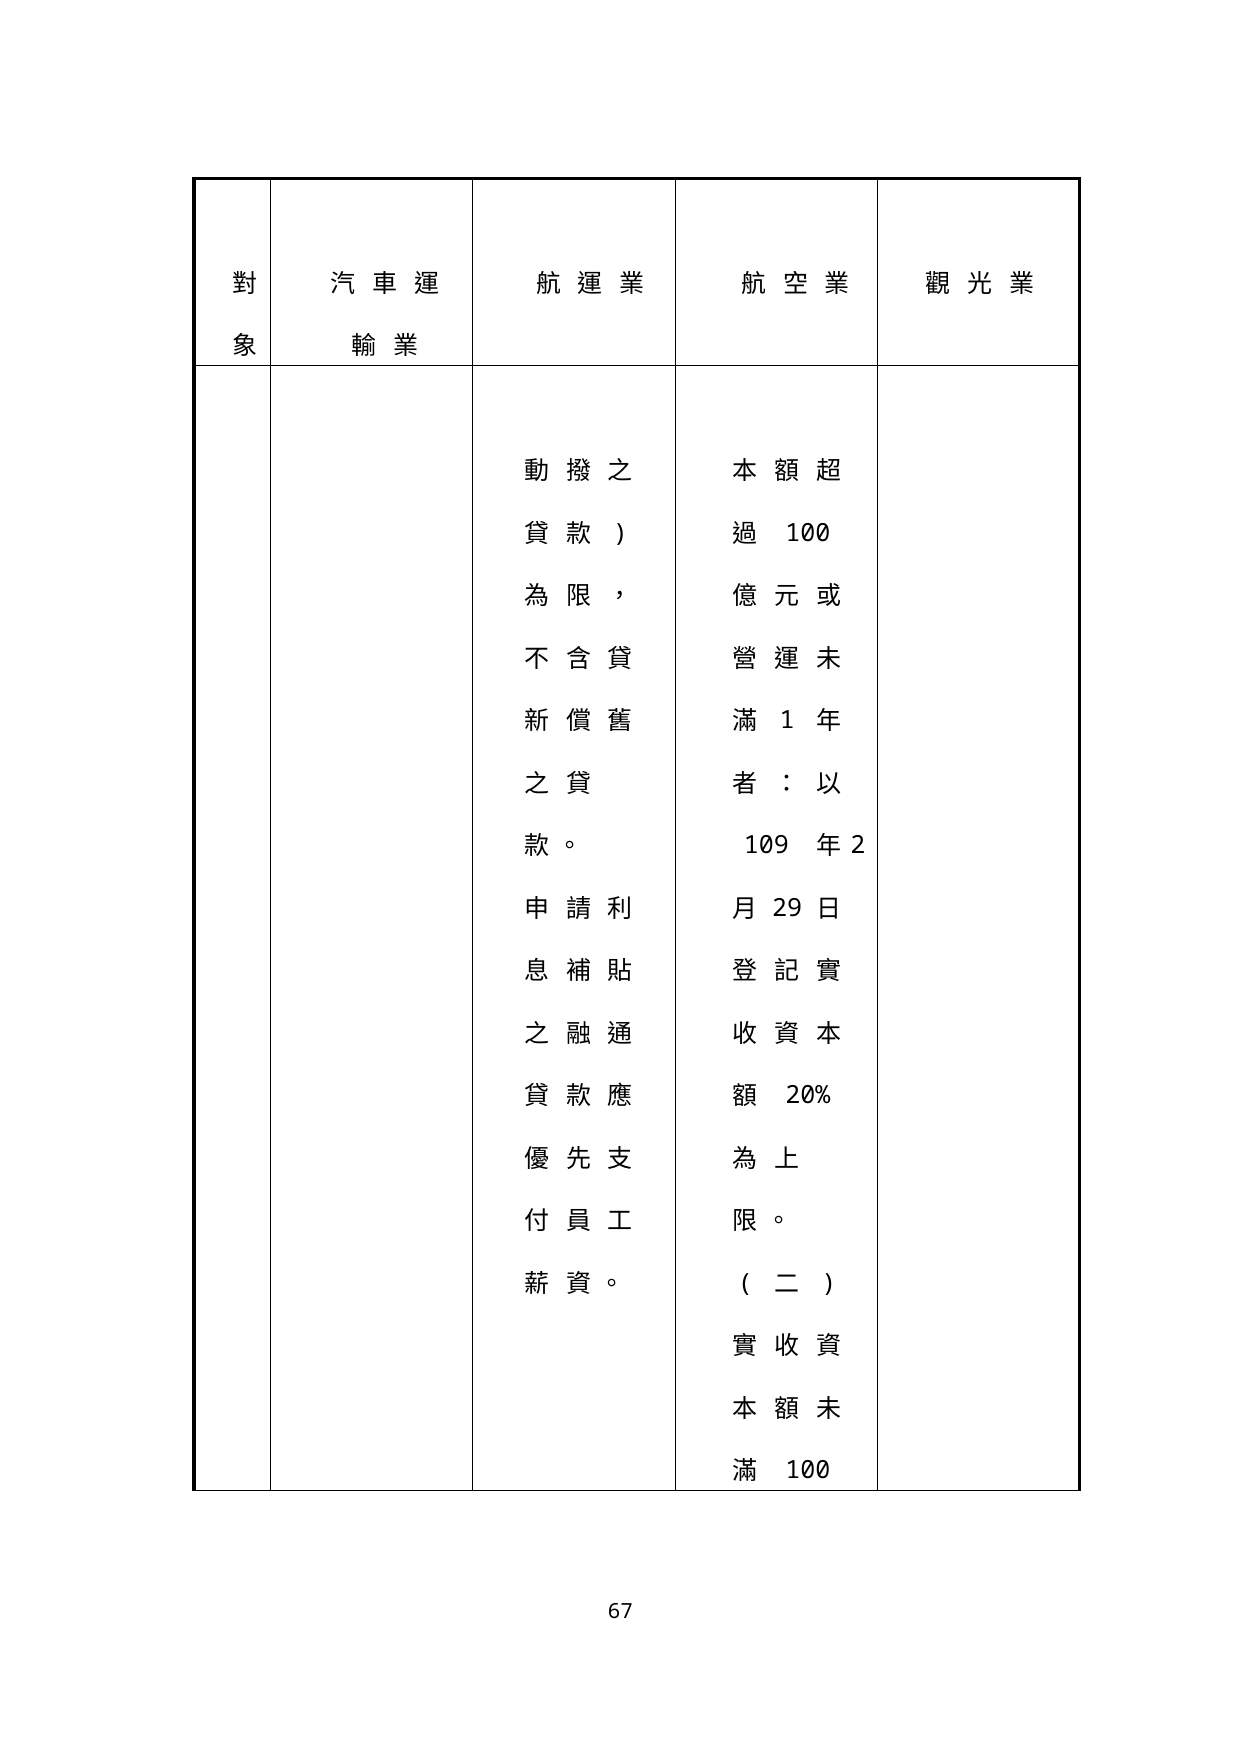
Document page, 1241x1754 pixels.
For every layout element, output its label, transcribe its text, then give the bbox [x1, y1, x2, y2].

table_header 航運業 [473, 180, 675, 365]
table_cell 本額超過100億元或營運未滿1年者：以109年2月29日登記實收資本額20%為上限。(二)實收資本額未滿100 [676, 366, 877, 1490]
table_header 汽車運輸業 [271, 180, 472, 365]
table_cell [271, 366, 472, 1490]
table_header 航空業 [676, 180, 877, 365]
table_cell [196, 366, 270, 1490]
table_cell [878, 366, 1078, 1490]
table_header 觀光業 [878, 180, 1078, 365]
table_header 對象 [196, 180, 270, 365]
table_cell 動撥之貸款)為限，不含貸新償舊之貸款。 申請利息補貼之融通貸款應優先支付員工薪資。 [473, 366, 675, 1490]
